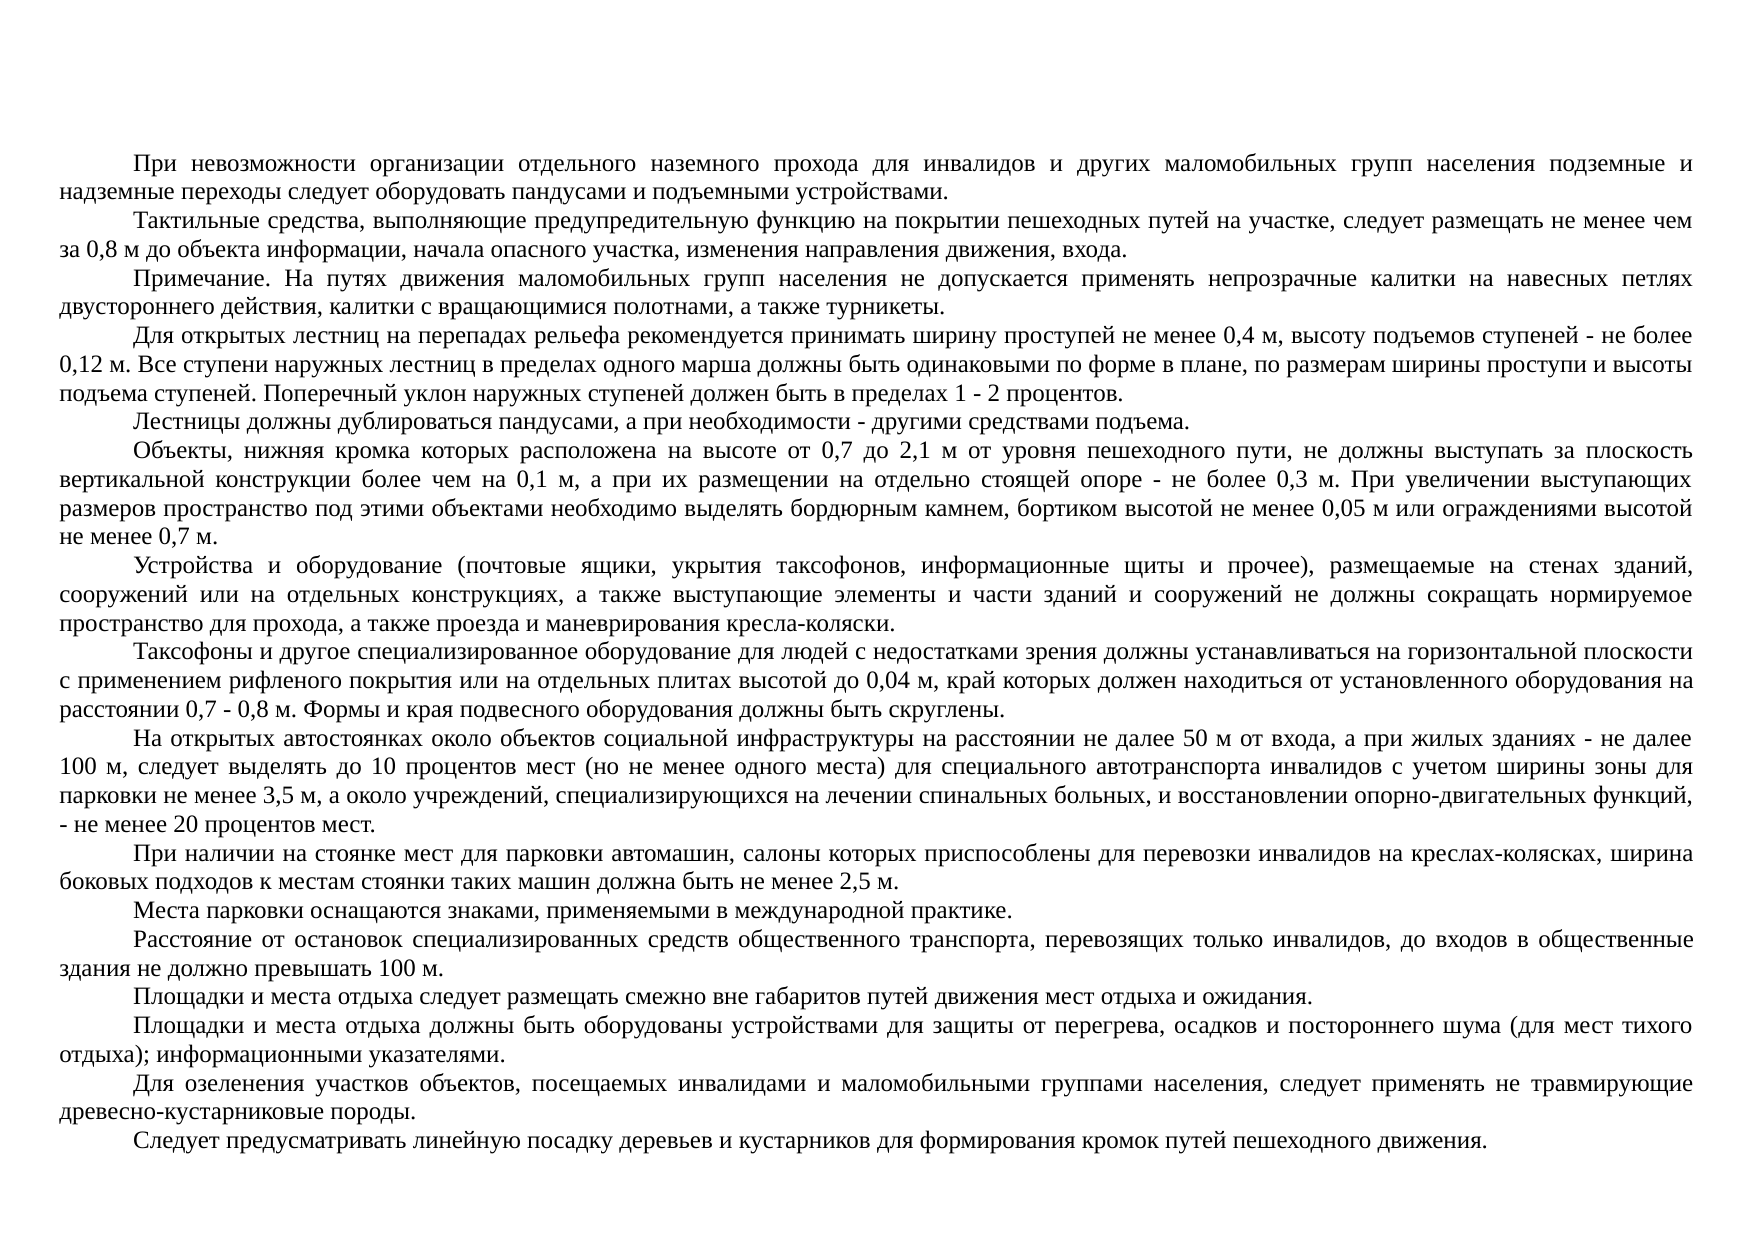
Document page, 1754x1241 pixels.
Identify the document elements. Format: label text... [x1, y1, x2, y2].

text Устройства и оборудование (почтовые ящики, укрытия таксофонов, информационные щиты и прочее), размещаемые на стенах зданий, сооружений или на отдельных конструкциях, а также выступающие элементы и части зданий и сооружений не должны сокращать нормируемое пространство для прохода, а также проезда и маневрирования кресла-коляски. [59, 550, 1695, 636]
text На открытых автостоянках около объектов социальной инфраструктуры на расстоянии не далее 50 м от входа, а при жилых зданиях - не далее 100 м, следует выделять до 10 процентов мест (но не менее одного места) для специального автотранспорта инвалидов с учетом ширины зоны для парковки не менее 3,5 м, а около учреждений, специализирующихся на лечении спинальных больных, и восстановлении опорно-двигательных функций, - не менее 20 процентов мест. [59, 723, 1695, 838]
text Площадки и места отдыха должны быть оборудованы устройствами для защиты от перегрева, осадков и постороннего шума (для мест тихого отдыха); информационными указателями. [59, 1010, 1695, 1068]
text При невозможности организации отдельного наземного прохода для инвалидов и других маломобильных групп населения подземные и надземные переходы следует оборудовать пандусами и подъемными устройствами. [59, 148, 1695, 205]
text Примечание. На путях движения маломобильных групп населения не допускается применять непрозрачные калитки на навесных петлях двустороннего действия, калитки с вращающимися полотнами, а также турникеты. [59, 263, 1695, 320]
text Для озеленения участков объектов, посещаемых инвалидами и маломобильными группами населения, следует применять не травмирующие древесно-кустарниковые породы. [59, 1068, 1695, 1125]
text Для открытых лестниц на перепадах рельефа рекомендуется принимать ширину проступей не менее 0,4 м, высоту подъемов ступеней - не более 0,12 м. Все ступени наружных лестниц в пределах одного марша должны быть одинаковыми по форме в плане, по размерам ширины проступи и высоты подъема ступеней. Поперечный уклон наружных ступеней должен быть в пределах 1 - 2 процентов. [59, 320, 1695, 406]
text Расстояние от остановок специализированных средств общественного транспорта, перевозящих только инвалидов, до входов в общественные здания не должно превышать 100 м. [59, 924, 1695, 981]
text Тактильные средства, выполняющие предупредительную функцию на покрытии пешеходных путей на участке, следует размещать не менее чем за 0,8 м до объекта информации, начала опасного участка, изменения направления движения, входа. [59, 205, 1695, 263]
text Площадки и места отдыха следует размещать смежно вне габаритов путей движения мест отдыха и ожидания. [59, 981, 1695, 1010]
text Объекты, нижняя кромка которых расположена на высоте от 0,7 до 2,1 м от уровня пешеходного пути, не должны выступать за плоскость вертикальной конструкции более чем на 0,1 м, а при их размещении на отдельно стоящей опоре - не более 0,3 м. При увеличении выступающих размеров пространство под этими объектами необходимо выделять бордюрным камнем, бортиком высотой не менее 0,05 м или ограждениями высотой не менее 0,7 м. [59, 435, 1695, 550]
text Места парковки оснащаются знаками, применяемыми в международной практике. [59, 895, 1695, 924]
text Лестницы должны дублироваться пандусами, а при необходимости - другими средствами подъема. [59, 406, 1695, 435]
text Таксофоны и другое специализированное оборудование для людей с недостатками зрения должны устанавливаться на горизонтальной плоскости с применением рифленого покрытия или на отдельных плитах высотой до 0,04 м, край которых должен находиться от установленного оборудования на расстоянии 0,7 - 0,8 м. Формы и края подвесного оборудования должны быть скруглены. [59, 636, 1695, 723]
text Следует предусматривать линейную посадку деревьев и кустарников для формирования кромок путей пешеходного движения. [59, 1125, 1695, 1154]
text При наличии на стоянке мест для парковки автомашин, салоны которых приспособлены для перевозки инвалидов на креслах-колясках, ширина боковых подходов к местам стоянки таких машин должна быть не менее 2,5 м. [59, 838, 1695, 895]
